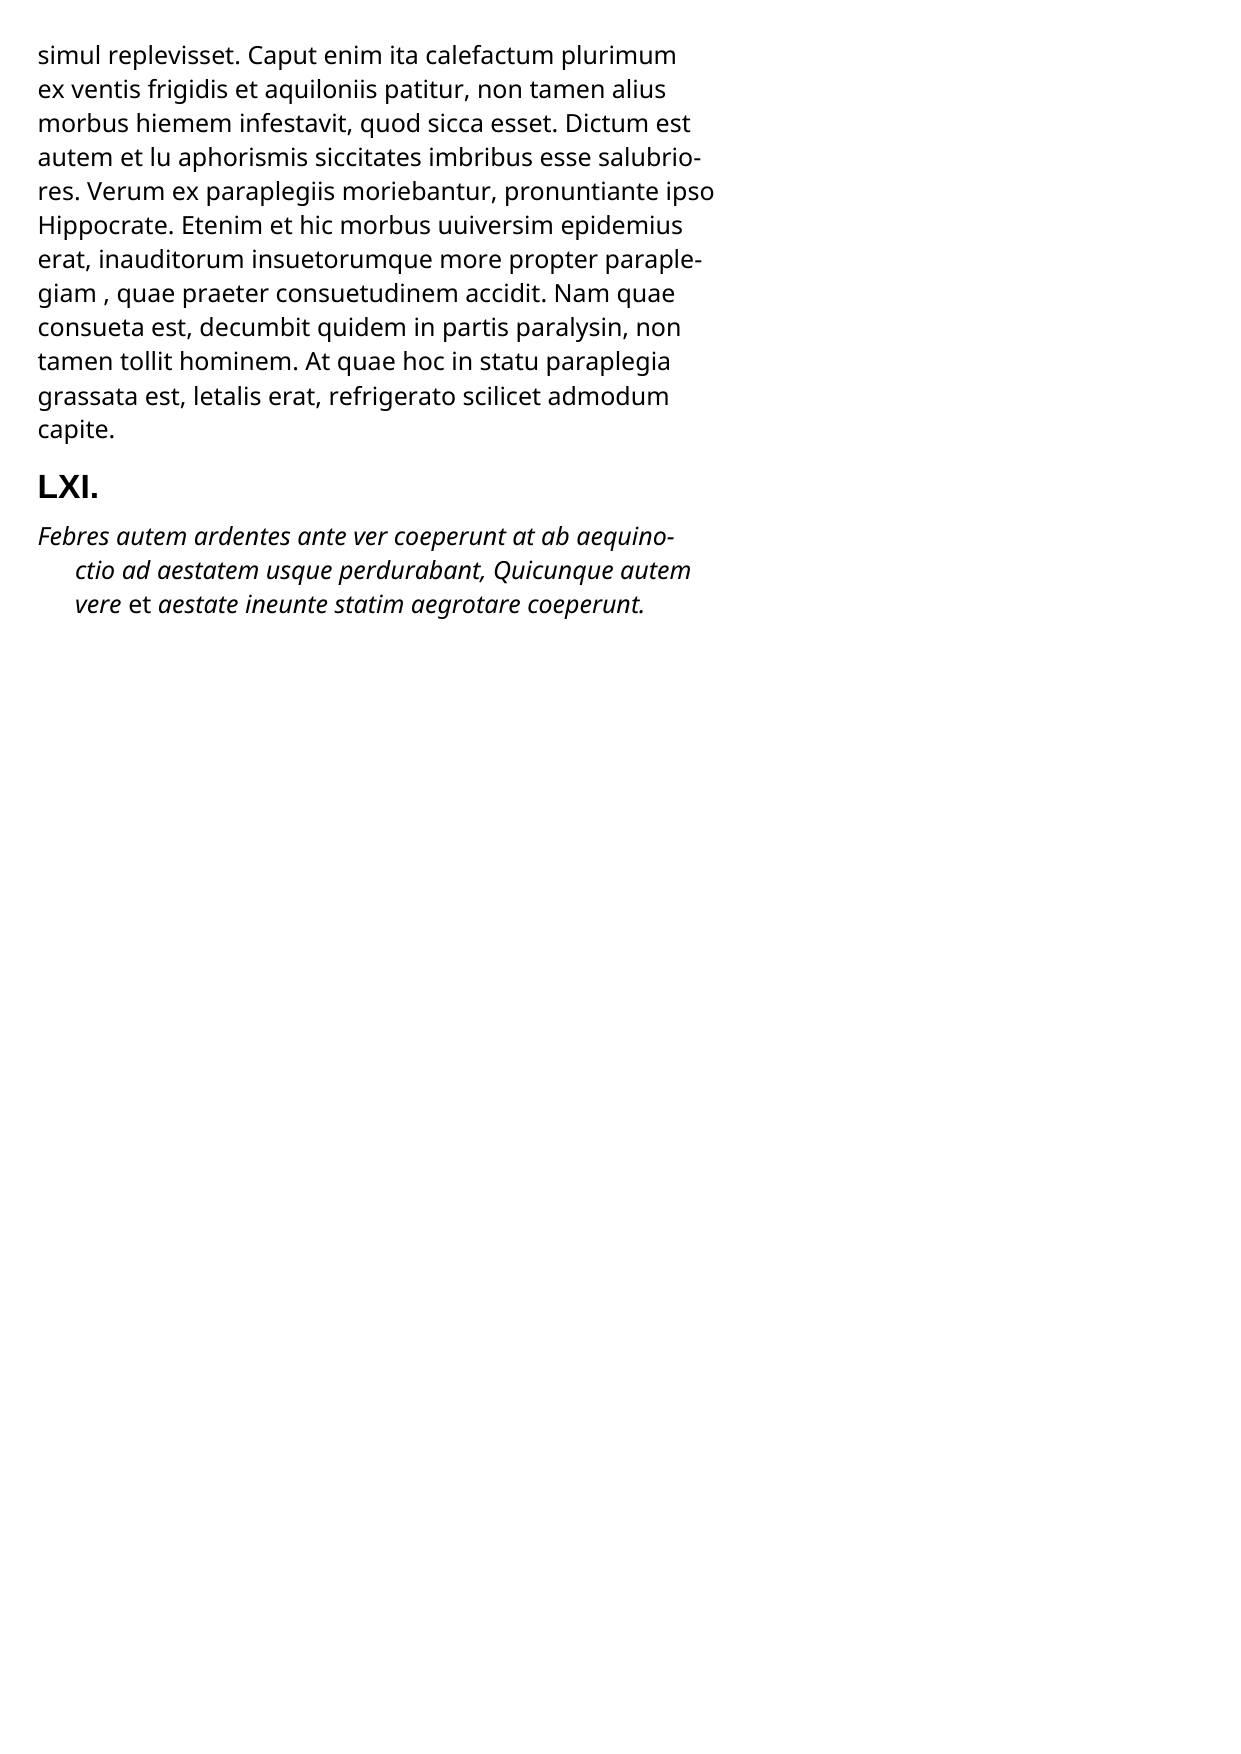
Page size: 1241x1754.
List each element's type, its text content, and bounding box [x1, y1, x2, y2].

text Febres autem ardentes ante ver coeperunt at ab aequino- ctio ad aestatem usque perdurabant, Quicunque autem vere et aestate ineunte statim aegrotare coeperunt. [37, 518, 1203, 620]
text simul replevisset. Caput enim ita calefactum plurimum ex ventis frigidis et aquiloniis patitur, non tamen alius morbus hiemem infestavit, quod sicca esset. Dictum est autem et lu aphorismis siccitates imbribus esse salubrio- res. Verum ex paraplegiis moriebantur, pronuntiante ipso Hippocrate. Etenim et hic morbus uuiversim epidemius erat, inauditorum insuetorumque more propter paraple- giam , quae praeter consuetudinem accidit. Nam quae consueta est, decumbit quidem in partis paralysin, non tamen tollit hominem. At quae hoc in statu paraplegia grassata est, letalis erat, refrigerato scilicet admodum capite. [37, 37, 1203, 446]
subtitle LXI. [37, 467, 1203, 506]
